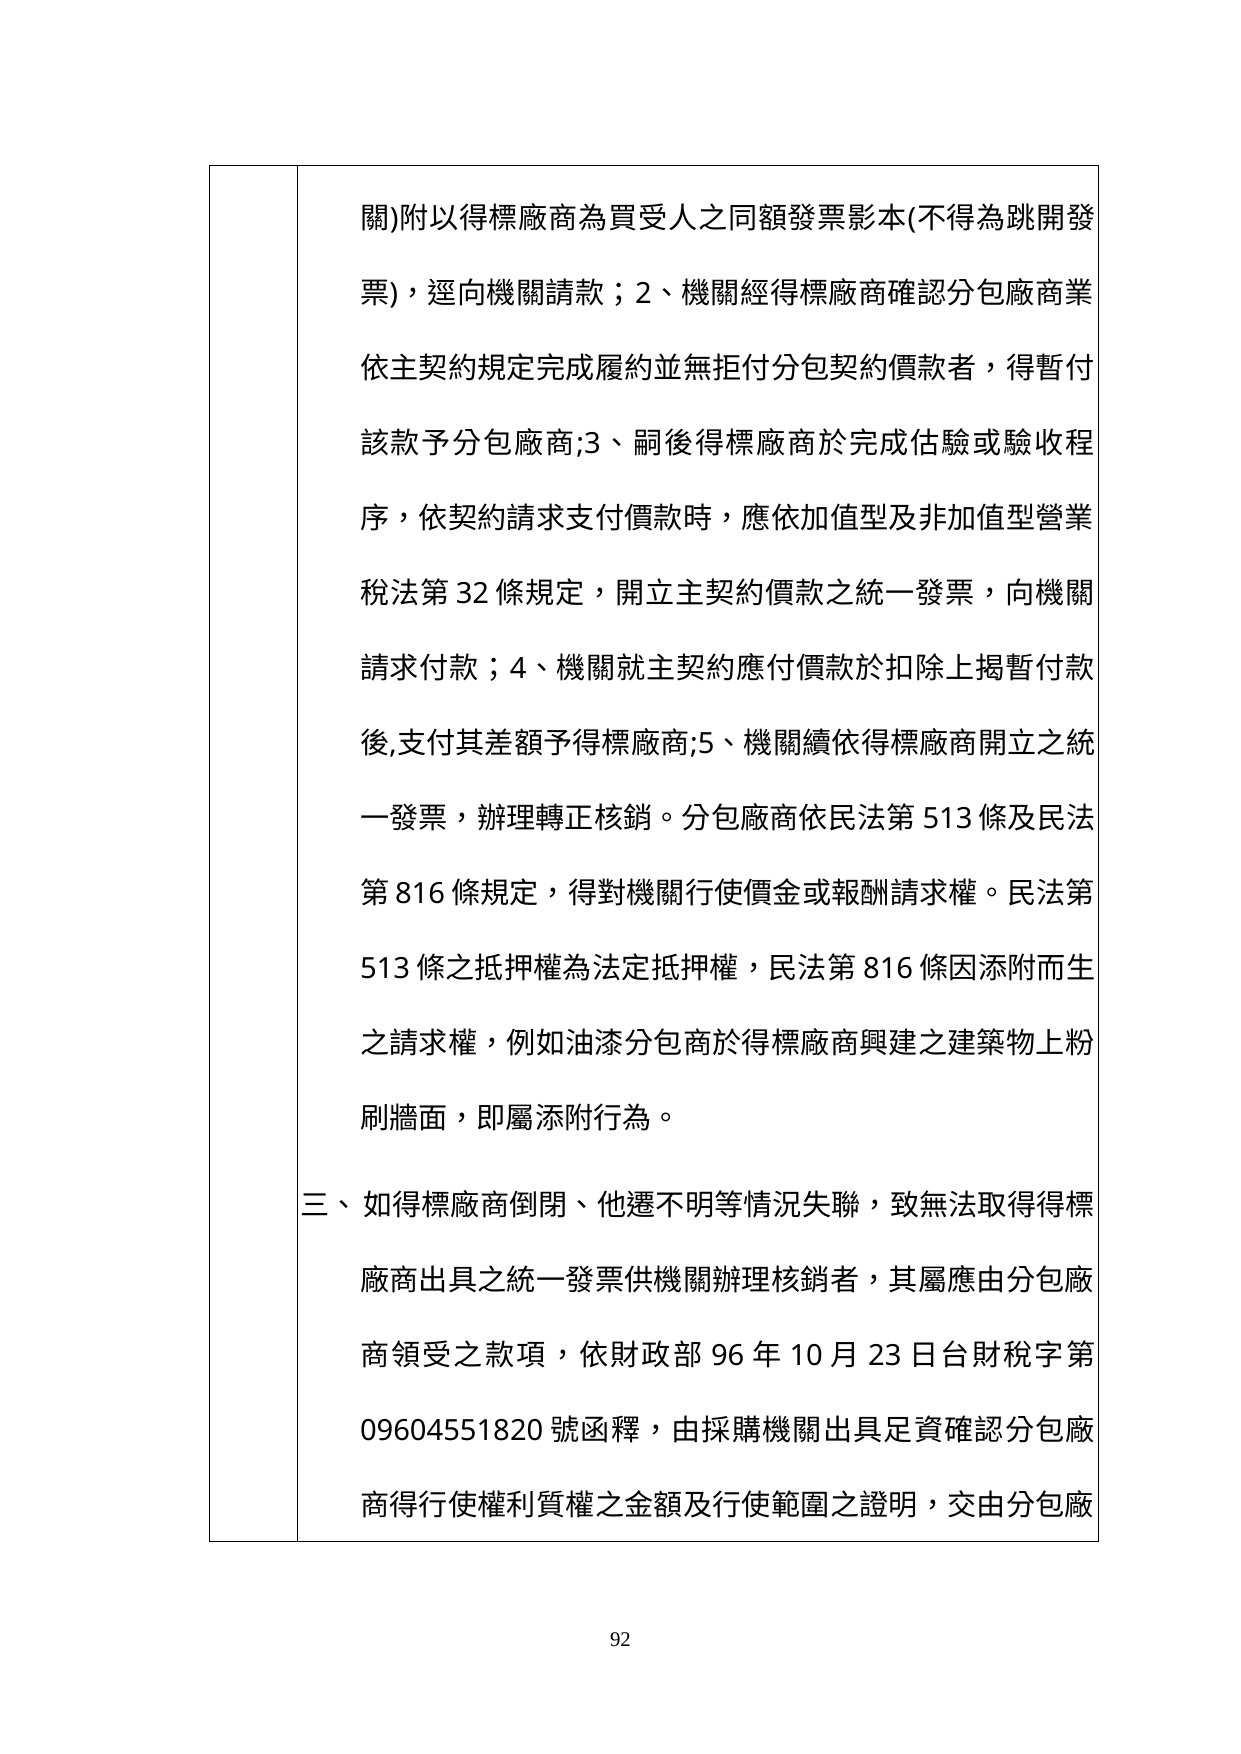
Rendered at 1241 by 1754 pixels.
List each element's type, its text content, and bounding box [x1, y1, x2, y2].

table_cell 關)附以得標廠商為買受人之同額發票影本(不得為跳開發票)，逕向機關請款；2、機關經得標廠商確認分包廠商業依主契約規定完成履約並無拒付分包契約價款者，得暫付該款予分包廠商;3、嗣後得標廠商於完成估驗或驗收程序，依契約請求支付價款時，應依加值型及非加值型營業稅法第32條規定，開立主契約價款之統一發票，向機關請求付款；4、機關就主契約應付價款於扣除上揭暫付款後,支付其差額予得標廠商;5、機關續依得標廠商開立之統一發票，辦理轉正核銷。分包廠商依民法第513條及民法第816條規定，得對機關行使價金或報酬請求權。民法第513條之抵押權為法定抵押權，民法第816條因添附而生之請求權，例如油漆分包商於得標廠商興建之建築物上粉刷牆面，即屬添附行為。 如得標廠商倒閉、他遷不明等情況失聯，致無法取得得標廠商出具之統一發票供機關辦理核銷者，其屬應由分包廠商領受之款項，依財政部96年10月23日台財稅字第09604551820號函釋，由採購機關出具足資確認分包廠商得行使權利質權之金額及行使範圍之證明，交由分包廠 [298, 166, 1098, 1541]
table_cell [210, 166, 297, 1541]
